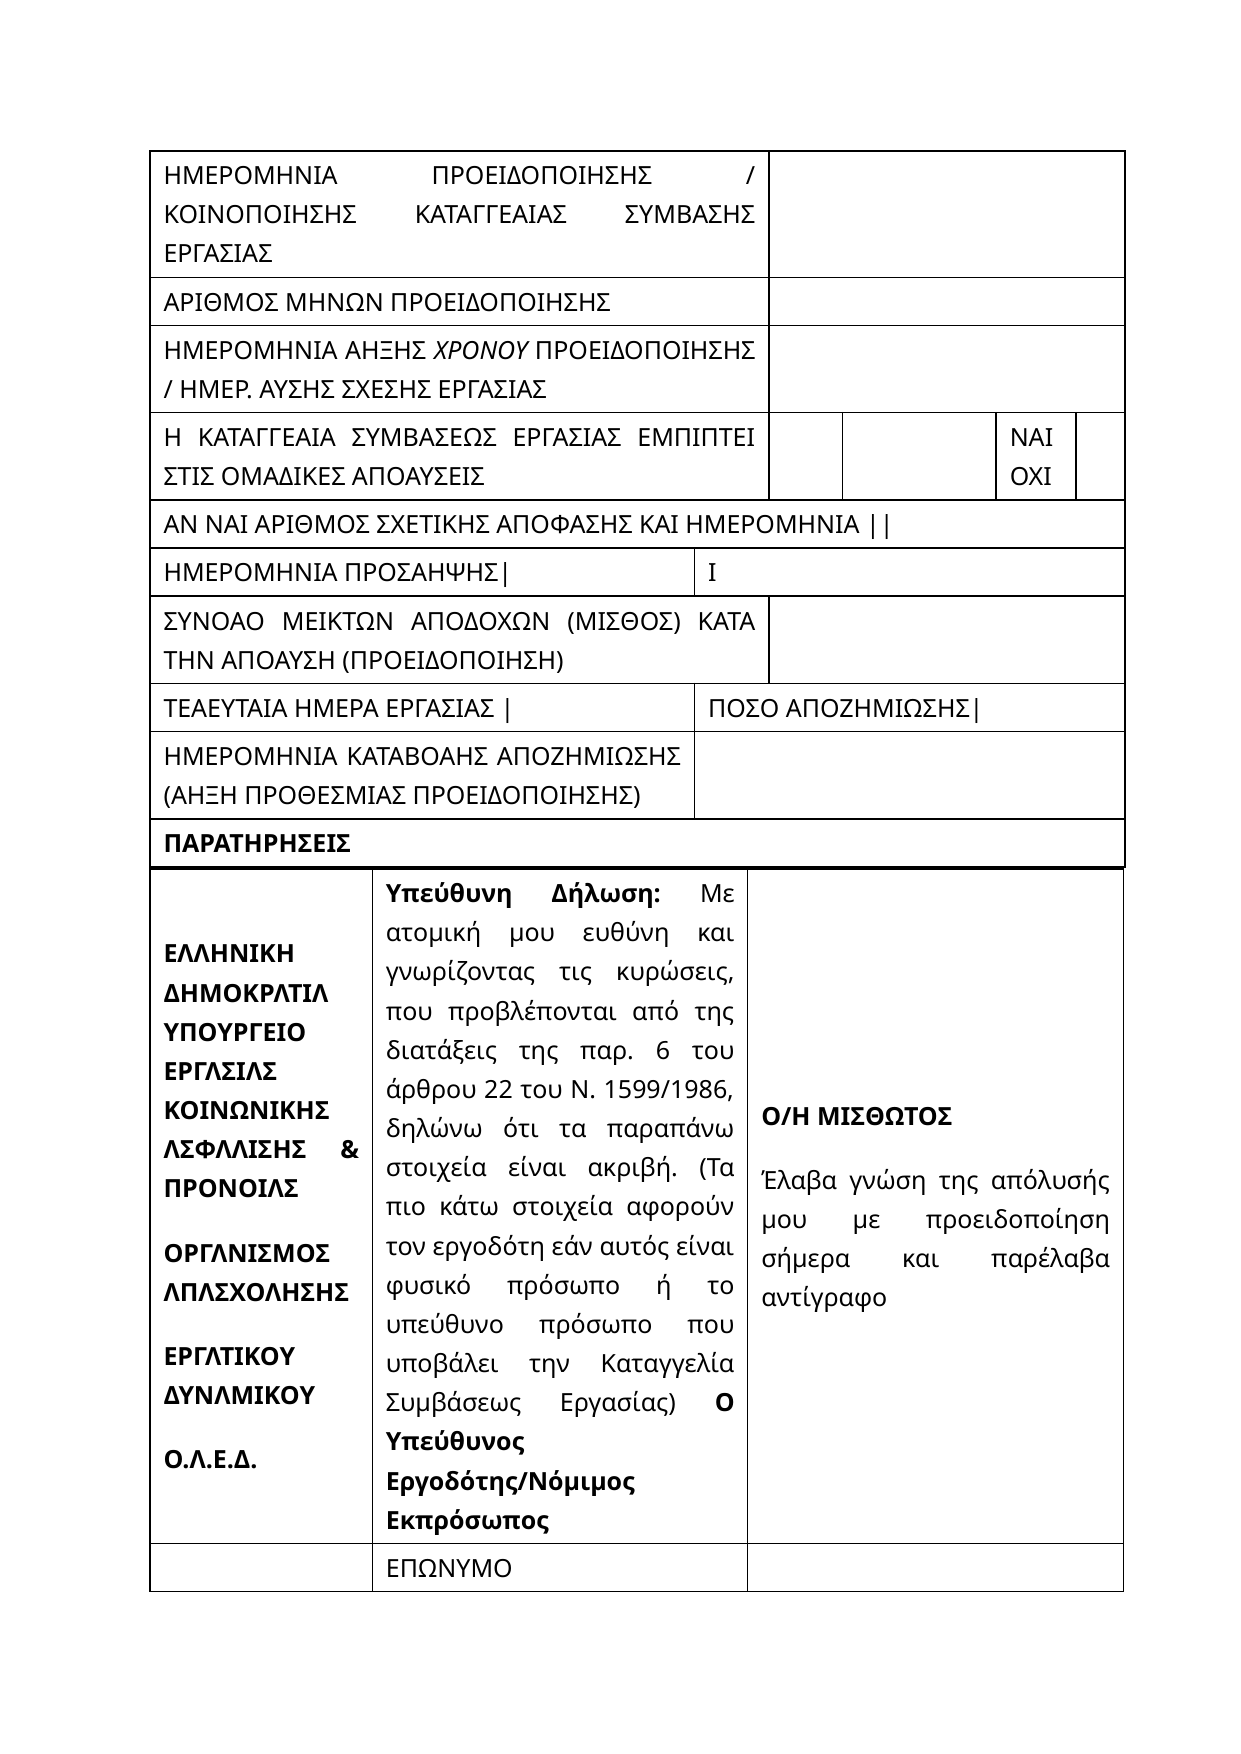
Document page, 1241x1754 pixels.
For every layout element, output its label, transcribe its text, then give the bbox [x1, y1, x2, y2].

table_header ΕΛΛΗΝΙΚΗ ΔΗΜΟΚΡΛΤΙΛ ΥΠΟΥΡΓΕΙΟ ΕΡΓΛΣΙΛΣ ΚΟΙΝΩΝΙΚΗΣ ΛΣΦΛΛΙΣΗΣ & ΠΡΟΝΟΙΛΣ ΟΡΓΛΝΙΣΜΟΣ ΛΠΛΣΧΟΛΗΣΗΣ ΕΡΓΛΤΙΚΟΥ ΔΥΝΛΜΙΚΟΥ Ο.Λ.Ε.Δ. [151, 870, 372, 1543]
table_cell [770, 326, 1124, 412]
table_cell ΝΑΙ ΟΧΙ [997, 413, 1075, 499]
table_cell ΤΕΑΕΥΤΑΙΑ ΗΜΕΡΑ ΕΡΓΑΣΙΑΣ | [151, 684, 694, 731]
table_cell [843, 413, 995, 499]
table_cell Ι [695, 549, 1124, 595]
table_cell ΠΑΡΑΤΗΡΗΣΕΙΣ [151, 820, 1124, 866]
table_cell ΗΜΕΡΟΜΗΝΙΑ ΠΡΟΕΙΔΟΠΟΙΗΣΗΣ / ΚΟΙΝΟΠΟΙΗΣΗΣ ΚΑΤΑΓΓΕΑΙΑΣ ΣΥΜΒΑΣΗΣ ΕΡΓΑΣΙΑΣ [151, 152, 768, 276]
table_cell ΑΡΙΘΜΟΣ ΜΗΝΩΝ ΠΡΟΕΙΔΟΠΟΙΗΣΗΣ [151, 278, 768, 324]
table_cell ΠΟΣΟ ΑΠΟΖΗΜΙΩΣΗΣ| [695, 684, 1124, 731]
table_cell [151, 1544, 372, 1591]
table_cell [748, 1544, 1123, 1591]
table_cell ΗΜΕΡΟΜΗΝΙΑ ΚΑΤΑΒΟΑΗΣ ΑΠΟΖΗΜΙΩΣΗΣ (ΑΗΞΗ ΠΡΟΘΕΣΜΙΑΣ ΠΡΟΕΙΔΟΠΟΙΗΣΗΣ) [151, 732, 694, 818]
table_cell ΑΝ ΝΑΙ ΑΡΙΘΜΟΣ ΣΧΕΤΙΚΗΣ ΑΠΟΦΑΣΗΣ ΚΑΙ ΗΜΕΡΟΜΗΝΙΑ || [151, 501, 1124, 547]
table_cell [770, 413, 842, 499]
table_cell [695, 732, 1124, 818]
table_cell [1077, 413, 1124, 499]
table_cell ΗΜΕΡΟΜΗΝΙΑ ΑΗΞΗΣ ΧΡΟΝΟΥ ΠΡΟΕΙΔΟΠΟΙΗΣΗΣ / ΗΜΕΡ. ΑΥΣΗΣ ΣΧΕΣΗΣ ΕΡΓΑΣΙΑΣ [151, 326, 768, 412]
table_cell ΕΠΩΝΥΜΟ [373, 1544, 747, 1591]
table_header Ο/Η ΜΙΣΘΩΤΟΣ Έλαβα γνώση της απόλυσής μου με προειδοποίηση σήμερα και παρέλαβα αντίγραφο [748, 870, 1123, 1543]
table_cell [770, 597, 1124, 683]
table_cell ΗΜΕΡΟΜΗΝΙΑ ΠΡΟΣΑΗΨΗΣ| [151, 549, 694, 595]
table_cell Η ΚΑΤΑΓΓΕΑΙΑ ΣΥΜΒΑΣΕΩΣ ΕΡΓΑΣΙΑΣ ΕΜΠΙΠΤΕΙ ΣΤΙΣ ΟΜΑΔΙΚΕΣ ΑΠΟΑΥΣΕΙΣ [151, 413, 768, 499]
table_cell ΣΥΝΟΑΟ ΜΕΙΚΤΩΝ ΑΠΟΔΟΧΩΝ (ΜΙΣΘΟΣ) ΚΑΤΑ ΤΗΝ ΑΠΟΑΥΣΗ (ΠΡΟΕΙΔΟΠΟΙΗΣΗ) [151, 597, 768, 683]
table_cell [770, 152, 1124, 276]
table_cell [770, 278, 1124, 324]
table_header Υπεύθυνη Δήλωση: Με ατομική μου ευθύνη και γνωρίζοντας τις κυρώσεις, που προβλέπονται από της διατάξεις της παρ. 6 του άρθρου 22 του Ν. 1599/1986, δηλώνω ότι τα παραπάνω στοιχεία είναι ακριβή. (Τα πιο κάτω στοιχεία αφορούν τον εργοδότη εάν αυτός είναι φυσικό πρόσωπο ή το υπεύθυνο πρόσωπο που υποβάλει την Καταγγελία Συμβάσεως Εργασίας) Ο Υπεύθυνος Εργοδότης/Νόμιμος Εκπρόσωπος [373, 870, 747, 1543]
